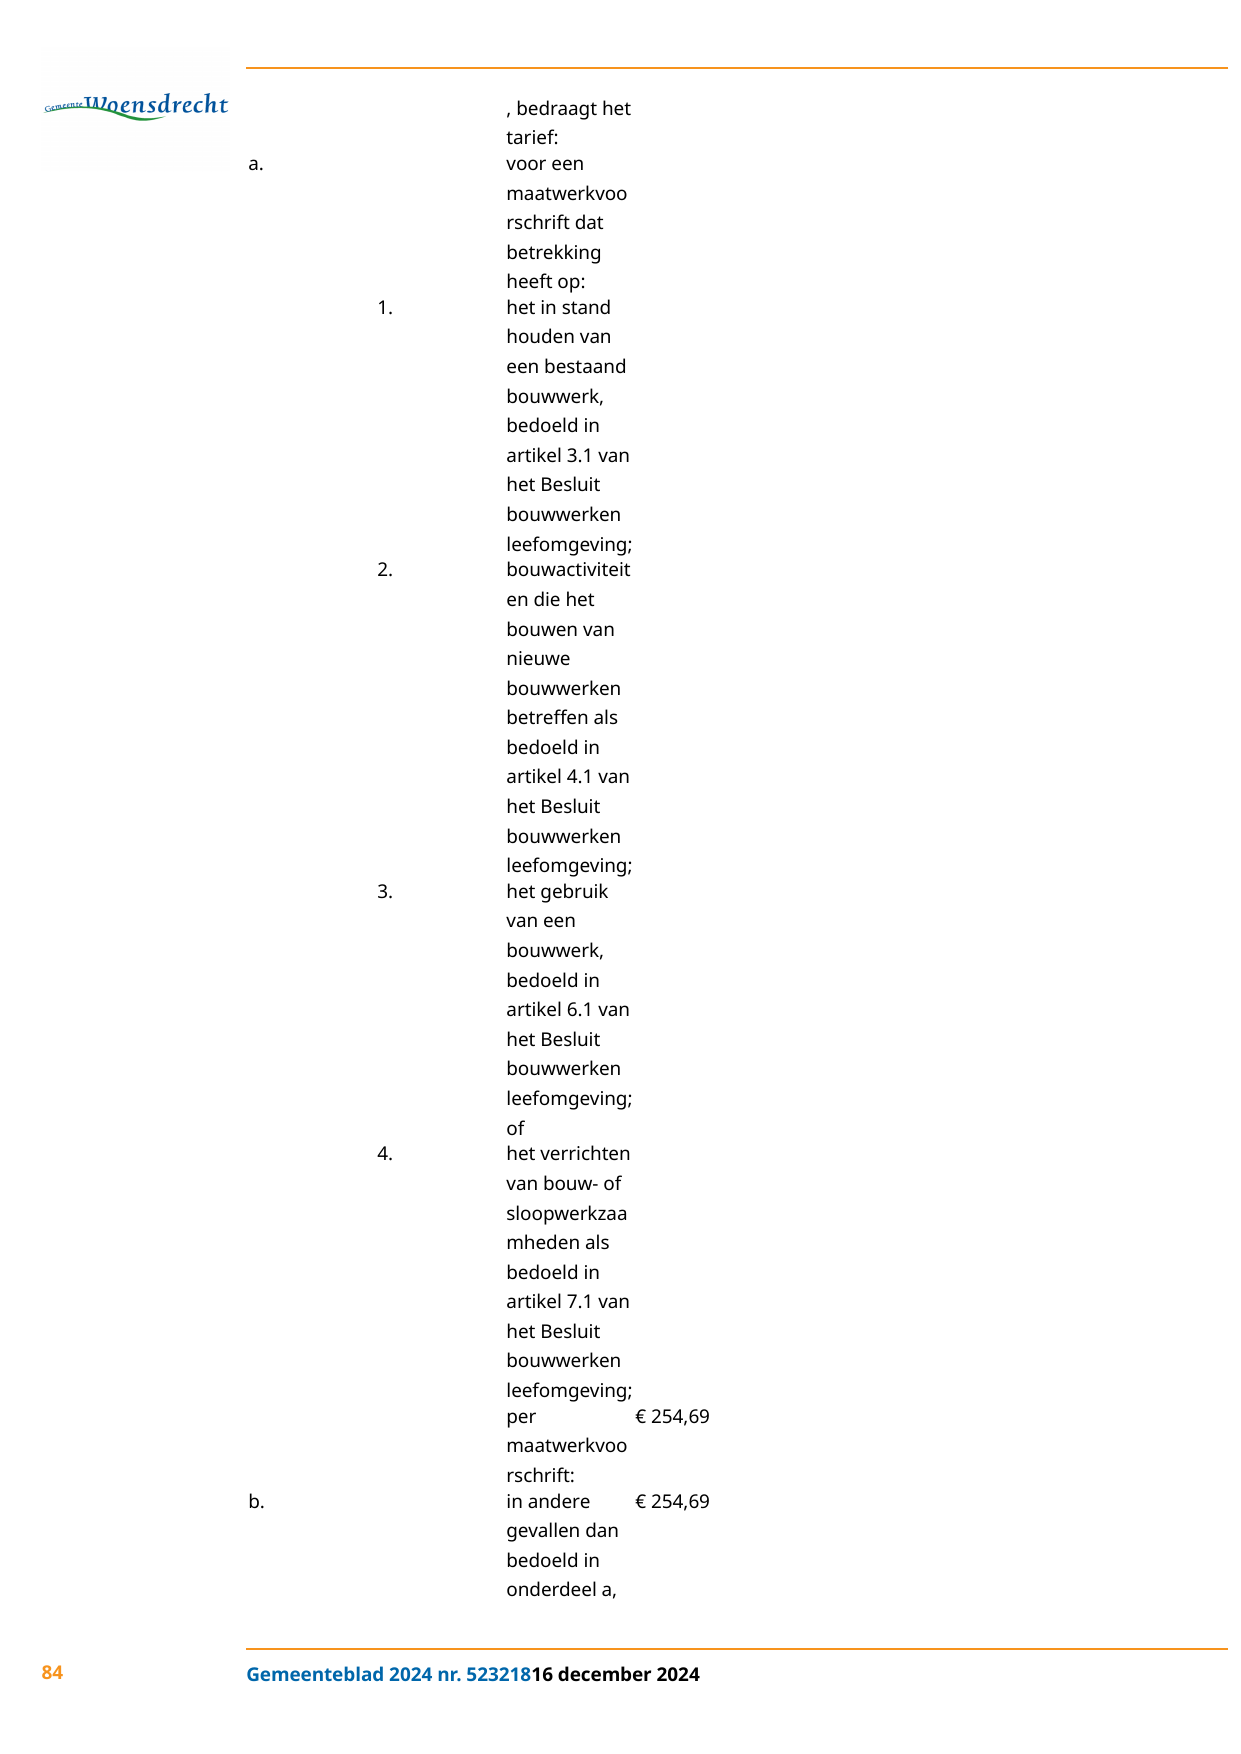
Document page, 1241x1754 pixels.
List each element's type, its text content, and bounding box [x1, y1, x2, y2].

table_cell [635, 150, 764, 294]
table_cell [764, 150, 1022, 294]
table_cell het gebruik van een bouwwerk, bedoeld in artikel 6.1 van het Besluit bouwwerken leefomgeving; of [506, 878, 635, 1141]
table_cell het in stand houden van een bestaand bouwwerk, bedoeld in artikel 3.1 van het Besluit bouwwerken leefomgeving; [506, 294, 635, 557]
table_cell bouwactiviteiten die het bouwen van nieuwe bouwwerken betreffen als bedoeld in artikel 4.1 van het Besluit bouwwerken leefomgeving; [506, 557, 635, 878]
table_cell [635, 878, 764, 1141]
table_cell [248, 95, 377, 150]
table_cell b. [248, 1488, 377, 1602]
table_cell [248, 878, 377, 1141]
table_cell [635, 95, 764, 150]
table_cell [1023, 557, 1152, 878]
table_cell [1023, 878, 1152, 1141]
table_cell 4. [377, 1141, 506, 1403]
table_cell voor een maatwerkvoorschrift dat betrekking heeft op: [506, 150, 635, 294]
table_cell [248, 294, 377, 557]
table_cell [764, 878, 1022, 1141]
table_cell [764, 294, 1022, 557]
table_cell [1023, 1488, 1152, 1602]
table_cell het verrichten van bouw- of sloopwerkzaamheden als bedoeld in artikel 7.1 van het Besluit bouwwerken leefomgeving; [506, 1141, 635, 1403]
table_cell [1023, 95, 1152, 150]
table_cell [764, 1488, 1022, 1602]
table_cell [377, 150, 506, 294]
table_cell 2. [377, 557, 506, 878]
table_cell [635, 557, 764, 878]
table_cell [248, 557, 377, 878]
table_cell [248, 1141, 377, 1403]
table_cell [764, 1141, 1022, 1403]
table_cell [1023, 150, 1152, 294]
table_cell [764, 95, 1022, 150]
picture [41, 47, 231, 172]
table_cell 1. [377, 294, 506, 557]
table_cell [635, 294, 764, 557]
table_cell a. [248, 150, 377, 294]
table_cell [635, 1141, 764, 1403]
table_cell € 254,69 [635, 1488, 764, 1602]
table_cell per maatwerkvoorschrift: [506, 1403, 635, 1488]
table_cell 3. [377, 878, 506, 1141]
table_cell in andere gevallen dan bedoeld in onderdeel a, [506, 1488, 635, 1602]
table_cell [377, 1403, 506, 1488]
table_cell [1023, 1141, 1152, 1403]
table_cell [248, 1403, 377, 1488]
table_cell [377, 95, 506, 150]
table_cell [764, 557, 1022, 878]
table_cell , bedraagt het tarief: [506, 95, 635, 150]
table_cell € 254,69 [635, 1403, 764, 1488]
table_cell [377, 1488, 506, 1602]
table_cell [1023, 294, 1152, 557]
table_cell [764, 1403, 1022, 1488]
table_cell [1023, 1403, 1152, 1488]
